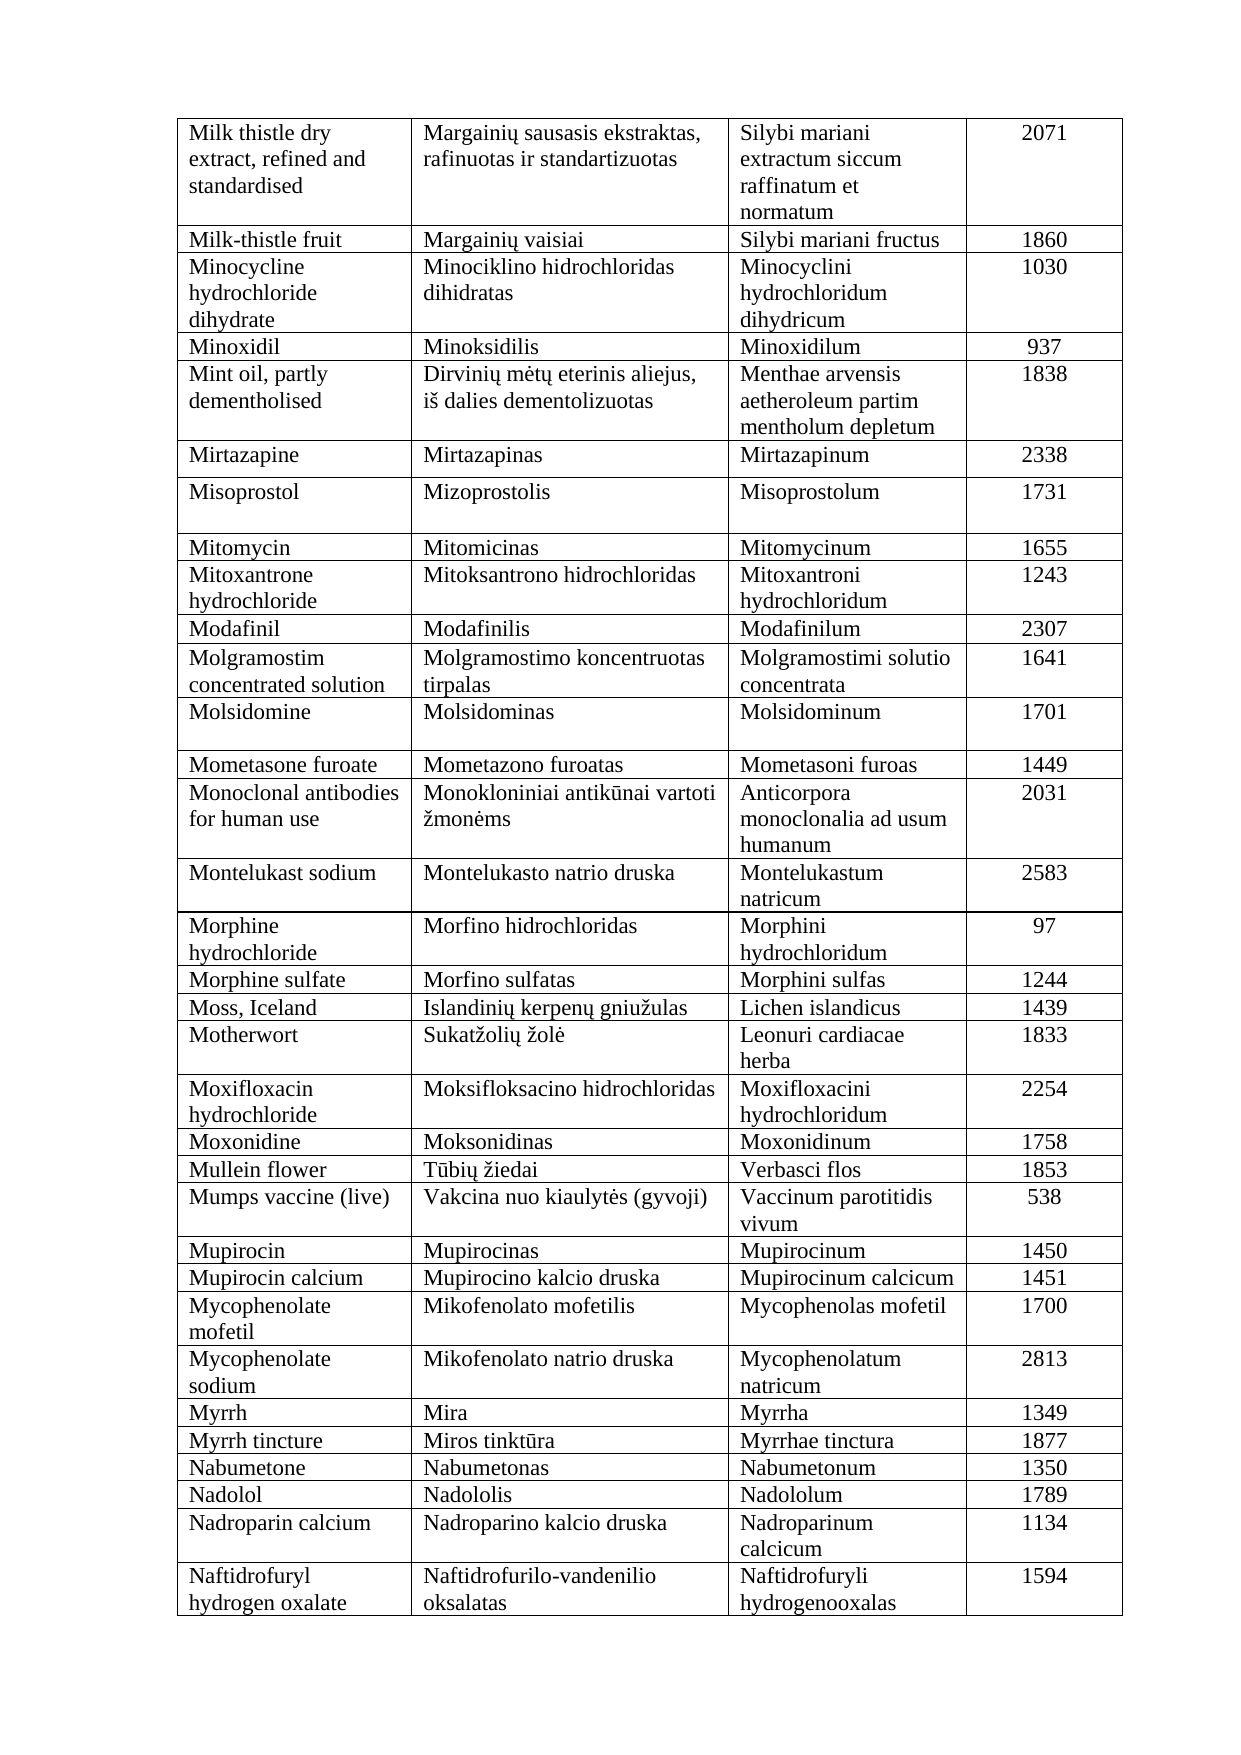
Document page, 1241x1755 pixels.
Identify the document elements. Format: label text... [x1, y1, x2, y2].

table_cell Moxifloxacin hydrochloride [178, 1075, 411, 1127]
table_cell Mitomicinas [412, 534, 728, 560]
table_cell Nadroparinum calcicum [729, 1509, 966, 1562]
table_cell Morphini hydrochloridum [729, 913, 966, 965]
table_cell Molgramostim concentrated solution [178, 644, 411, 697]
table_cell Molsidominas [412, 698, 728, 750]
table_cell Minociklino hidrochloridas dihidratas [412, 253, 728, 332]
table_cell Moksonidinas [412, 1129, 728, 1155]
table_cell 1655 [967, 534, 1122, 560]
table_cell 937 [967, 333, 1122, 359]
table_cell Vakcina nuo kiaulytės (gyvoji) [412, 1183, 728, 1236]
table_cell Monoclonal antibodies for human use [178, 779, 411, 858]
table_cell 1701 [967, 698, 1122, 750]
table_cell Moxonidine [178, 1129, 411, 1155]
table_cell Mirtazapinas [412, 441, 728, 477]
table_cell 2583 [967, 859, 1122, 911]
table_cell 1789 [967, 1481, 1122, 1508]
table_cell Montelukasto natrio druska [412, 859, 728, 911]
table_cell Silybi mariani fructus [729, 226, 966, 252]
table_cell Montelukast sodium [178, 859, 411, 911]
table_cell Mometazono furoatas [412, 751, 728, 777]
table_cell Mitoksantrono hidrochloridas [412, 561, 728, 614]
table_cell Mupirocinum calcicum [729, 1264, 966, 1291]
table_cell Moksifloksacino hidrochloridas [412, 1075, 728, 1127]
table_cell Morfino sulfatas [412, 966, 728, 992]
table_cell Mitoxantrone hydrochloride [178, 561, 411, 614]
table_cell 1243 [967, 561, 1122, 614]
table_cell Myrrha [729, 1399, 966, 1426]
table_cell Nadololum [729, 1481, 966, 1508]
table_cell Mycophenolas mofetil [729, 1292, 966, 1344]
table_cell Mycophenolate sodium [178, 1346, 411, 1398]
table_cell Dirvinių mėtų eterinis aliejus, iš dalies dementolizuotas [412, 361, 728, 439]
table_cell Margainių vaisiai [412, 226, 728, 252]
table_cell Misoprostol [178, 478, 411, 532]
table_cell 1030 [967, 253, 1122, 332]
table_cell Mitomycin [178, 534, 411, 560]
table_cell Miros tinktūra [412, 1427, 728, 1453]
table_cell Naftidrofuryli hydrogenooxalas [729, 1563, 966, 1615]
table_cell Nadolol [178, 1481, 411, 1508]
table_cell Mometasone furoate [178, 751, 411, 777]
table_cell Modafinilum [729, 615, 966, 643]
table_cell 1758 [967, 1129, 1122, 1155]
table_cell Margainių sausasis ekstraktas, rafinuotas ir standartizuotas [412, 119, 728, 224]
table_cell Mupirocin calcium [178, 1264, 411, 1291]
table_cell 1449 [967, 751, 1122, 777]
table_cell Naftidrofurilo-vandenilio oksalatas [412, 1563, 728, 1615]
table_cell Mumps vaccine (live) [178, 1183, 411, 1236]
table_cell 2071 [967, 119, 1122, 224]
table_cell Montelukastum natricum [729, 859, 966, 911]
table_cell Mint oil, partly dementholised [178, 361, 411, 439]
table_cell Mupirocinas [412, 1237, 728, 1263]
table_cell Minoxidil [178, 333, 411, 359]
table_cell 1838 [967, 361, 1122, 439]
table_cell 1853 [967, 1156, 1122, 1182]
table_cell Minoksidilis [412, 333, 728, 359]
table_cell Mitoxantroni hydrochloridum [729, 561, 966, 614]
table_cell Motherwort [178, 1021, 411, 1074]
table_cell Misoprostolum [729, 478, 966, 532]
table_cell Myrrh [178, 1399, 411, 1426]
table_cell 1594 [967, 1563, 1122, 1615]
table_cell Silybi mariani extractum siccum raffinatum et normatum [729, 119, 966, 224]
table_cell 1451 [967, 1264, 1122, 1291]
table_cell 1833 [967, 1021, 1122, 1074]
table_cell Molsidominum [729, 698, 966, 750]
table_cell Tūbių žiedai [412, 1156, 728, 1182]
table_cell Minoxidilum [729, 333, 966, 359]
table_cell Myrrh tincture [178, 1427, 411, 1453]
table_cell Verbasci flos [729, 1156, 966, 1182]
table_cell Menthae arvensis aetheroleum partim mentholum depletum [729, 361, 966, 439]
table_cell Moss, Iceland [178, 994, 411, 1020]
table_cell Mikofenolato mofetilis [412, 1292, 728, 1344]
table_cell Mometasoni furoas [729, 751, 966, 777]
table_cell 1244 [967, 966, 1122, 992]
table_cell 1877 [967, 1427, 1122, 1453]
table_cell Mupirocinum [729, 1237, 966, 1263]
table_cell 2254 [967, 1075, 1122, 1127]
table_cell Morphini sulfas [729, 966, 966, 992]
table_cell 1641 [967, 644, 1122, 697]
table_cell 1350 [967, 1454, 1122, 1480]
table_cell Nabumetonum [729, 1454, 966, 1480]
table_cell Mycophenolatum natricum [729, 1346, 966, 1398]
table_cell Modafinil [178, 615, 411, 643]
table_cell 1450 [967, 1237, 1122, 1263]
table_cell 1134 [967, 1509, 1122, 1562]
table_cell Nabumetone [178, 1454, 411, 1480]
table_cell Molsidomine [178, 698, 411, 750]
table_cell Islandinių kerpenų gniužulas [412, 994, 728, 1020]
table_cell 1860 [967, 226, 1122, 252]
table_cell Milk thistle dry extract, refined and standardised [178, 119, 411, 224]
table_cell Sukatžolių žolė [412, 1021, 728, 1074]
table_cell Moxonidinum [729, 1129, 966, 1155]
table_cell Morfino hidrochloridas [412, 913, 728, 965]
table_cell Mullein flower [178, 1156, 411, 1182]
table_cell Vaccinum parotitidis vivum [729, 1183, 966, 1236]
table_cell 2338 [967, 441, 1122, 477]
table_cell Lichen islandicus [729, 994, 966, 1020]
table_cell Moxifloxacini hydrochloridum [729, 1075, 966, 1127]
table_cell Milk-thistle fruit [178, 226, 411, 252]
table_cell 2031 [967, 779, 1122, 858]
table_cell Molgramostimi solutio concentrata [729, 644, 966, 697]
table_cell Nadroparino kalcio druska [412, 1509, 728, 1562]
table_cell Mizoprostolis [412, 478, 728, 532]
table_cell Minocyclini hydrochloridum dihydricum [729, 253, 966, 332]
table_cell Mikofenolato natrio druska [412, 1346, 728, 1398]
table_cell Myrrhae tinctura [729, 1427, 966, 1453]
table_cell 1439 [967, 994, 1122, 1020]
table_cell Mitomycinum [729, 534, 966, 560]
table_cell Nadololis [412, 1481, 728, 1508]
table_cell Mupirocino kalcio druska [412, 1264, 728, 1291]
table_cell 538 [967, 1183, 1122, 1236]
table_cell Morphine hydrochloride [178, 913, 411, 965]
table_cell Morphine sulfate [178, 966, 411, 992]
table_cell Monokloniniai antikūnai vartoti žmonėms [412, 779, 728, 858]
table_cell Nabumetonas [412, 1454, 728, 1480]
table_cell 1731 [967, 478, 1122, 532]
table_cell Mycophenolate mofetil [178, 1292, 411, 1344]
table_cell Mirtazapinum [729, 441, 966, 477]
table_cell 1700 [967, 1292, 1122, 1344]
table_cell Nadroparin calcium [178, 1509, 411, 1562]
table_cell Anticorpora monoclonalia ad usum humanum [729, 779, 966, 858]
table_cell Mira [412, 1399, 728, 1426]
table_cell Mirtazapine [178, 441, 411, 477]
table_cell 2307 [967, 615, 1122, 643]
table_cell Naftidrofuryl hydrogen oxalate [178, 1563, 411, 1615]
table_cell Molgramostimo koncentruotas tirpalas [412, 644, 728, 697]
table_cell Minocycline hydrochloride dihydrate [178, 253, 411, 332]
table_cell 97 [967, 913, 1122, 965]
table_cell Modafinilis [412, 615, 728, 643]
table_cell 1349 [967, 1399, 1122, 1426]
table_cell 2813 [967, 1346, 1122, 1398]
table_cell Mupirocin [178, 1237, 411, 1263]
table_cell Leonuri cardiacae herba [729, 1021, 966, 1074]
